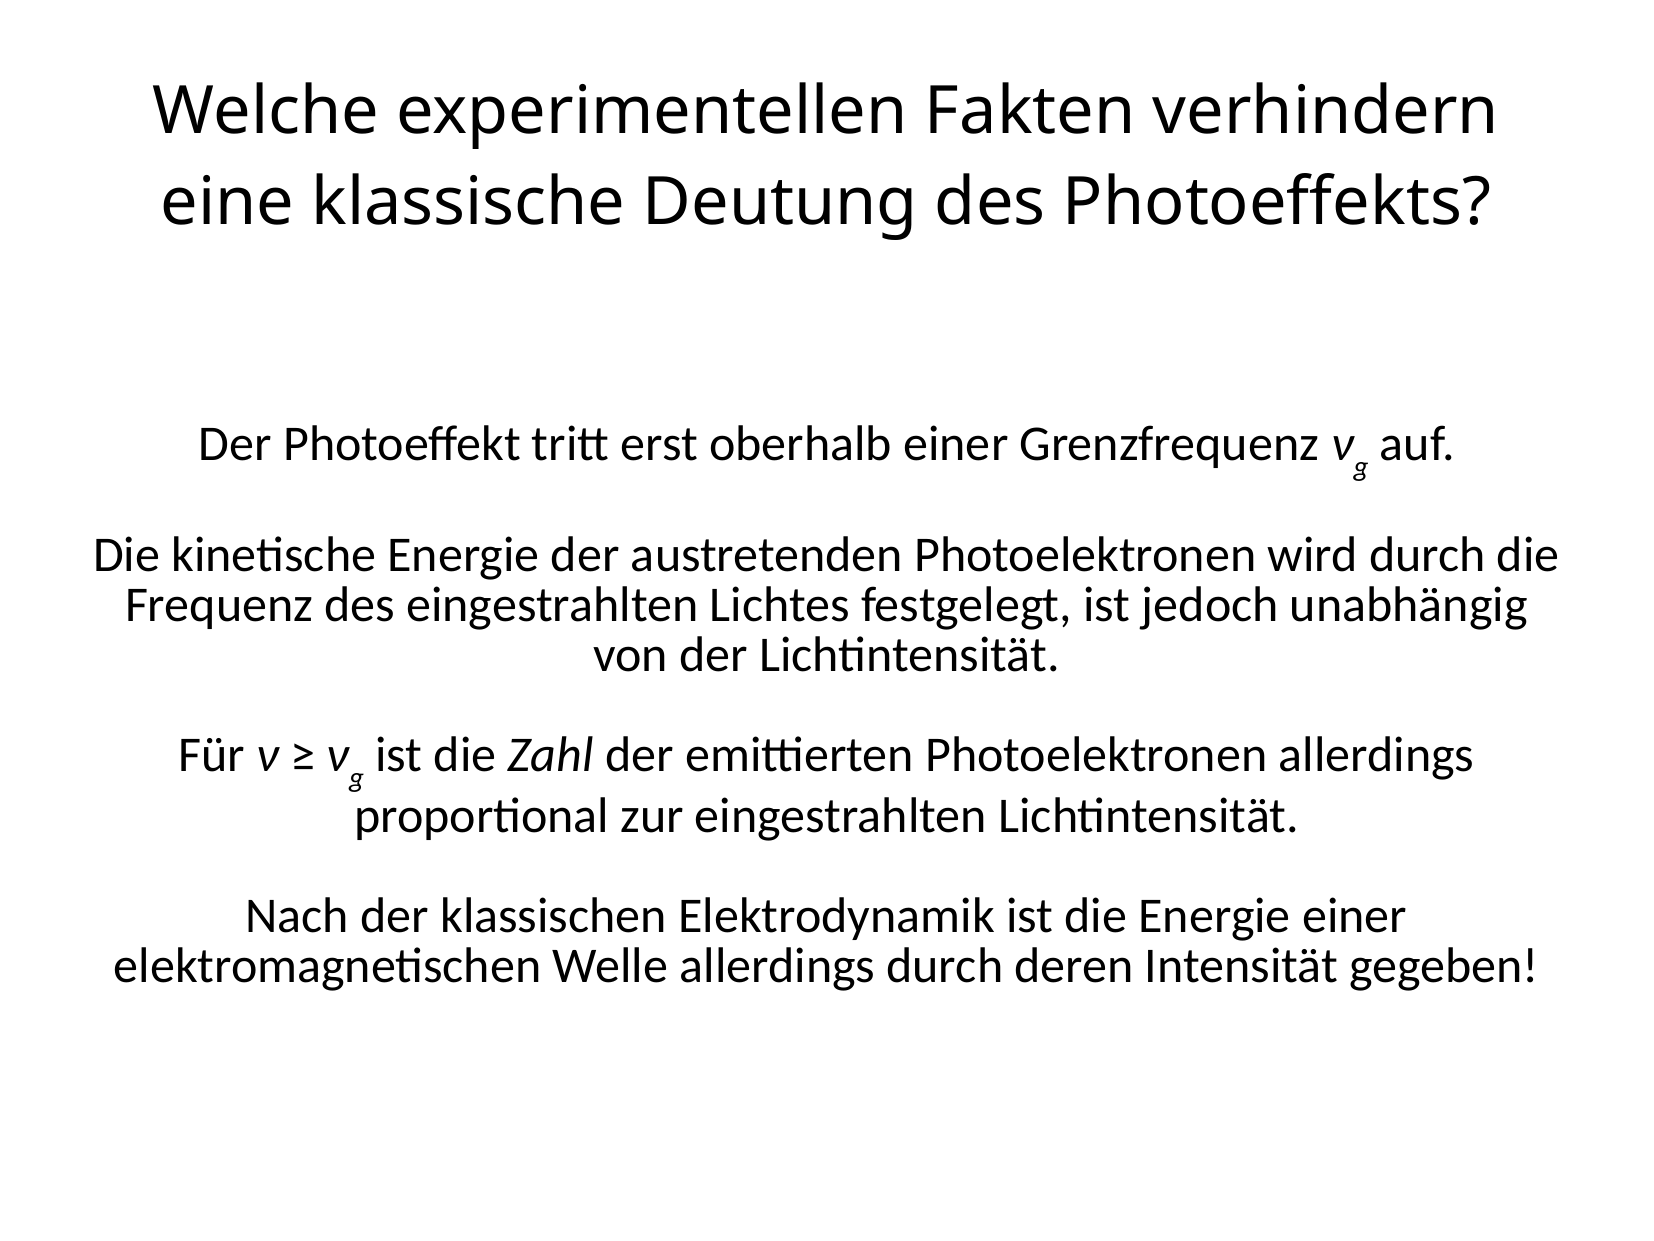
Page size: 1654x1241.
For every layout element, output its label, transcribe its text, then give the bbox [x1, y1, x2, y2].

subtitle Der Photoeffekt tritt erst oberhalb einer Grenzfrequenz νg auf. Die kinetische Energie der austretenden Photoelektronen wird durch die Frequenz des eingestrahlten Lichtes festgelegt, ist jedoch unabhängig von der Lichtintensität. Für ν ≥ νg ist die Zahl der emittierten Photoelektronen allerdings proportional zur eingestrahlten Lichtintensität. Nach der klassischen Elektrodynamik ist die Energie einer elektromagnetischen Welle allerdings durch deren Intensität gegeben! [82, 349, 1571, 1069]
title Welche experimentellen Fakten verhindern eine klassische Deutung des Photoeffekts? [82, 49, 1571, 257]
